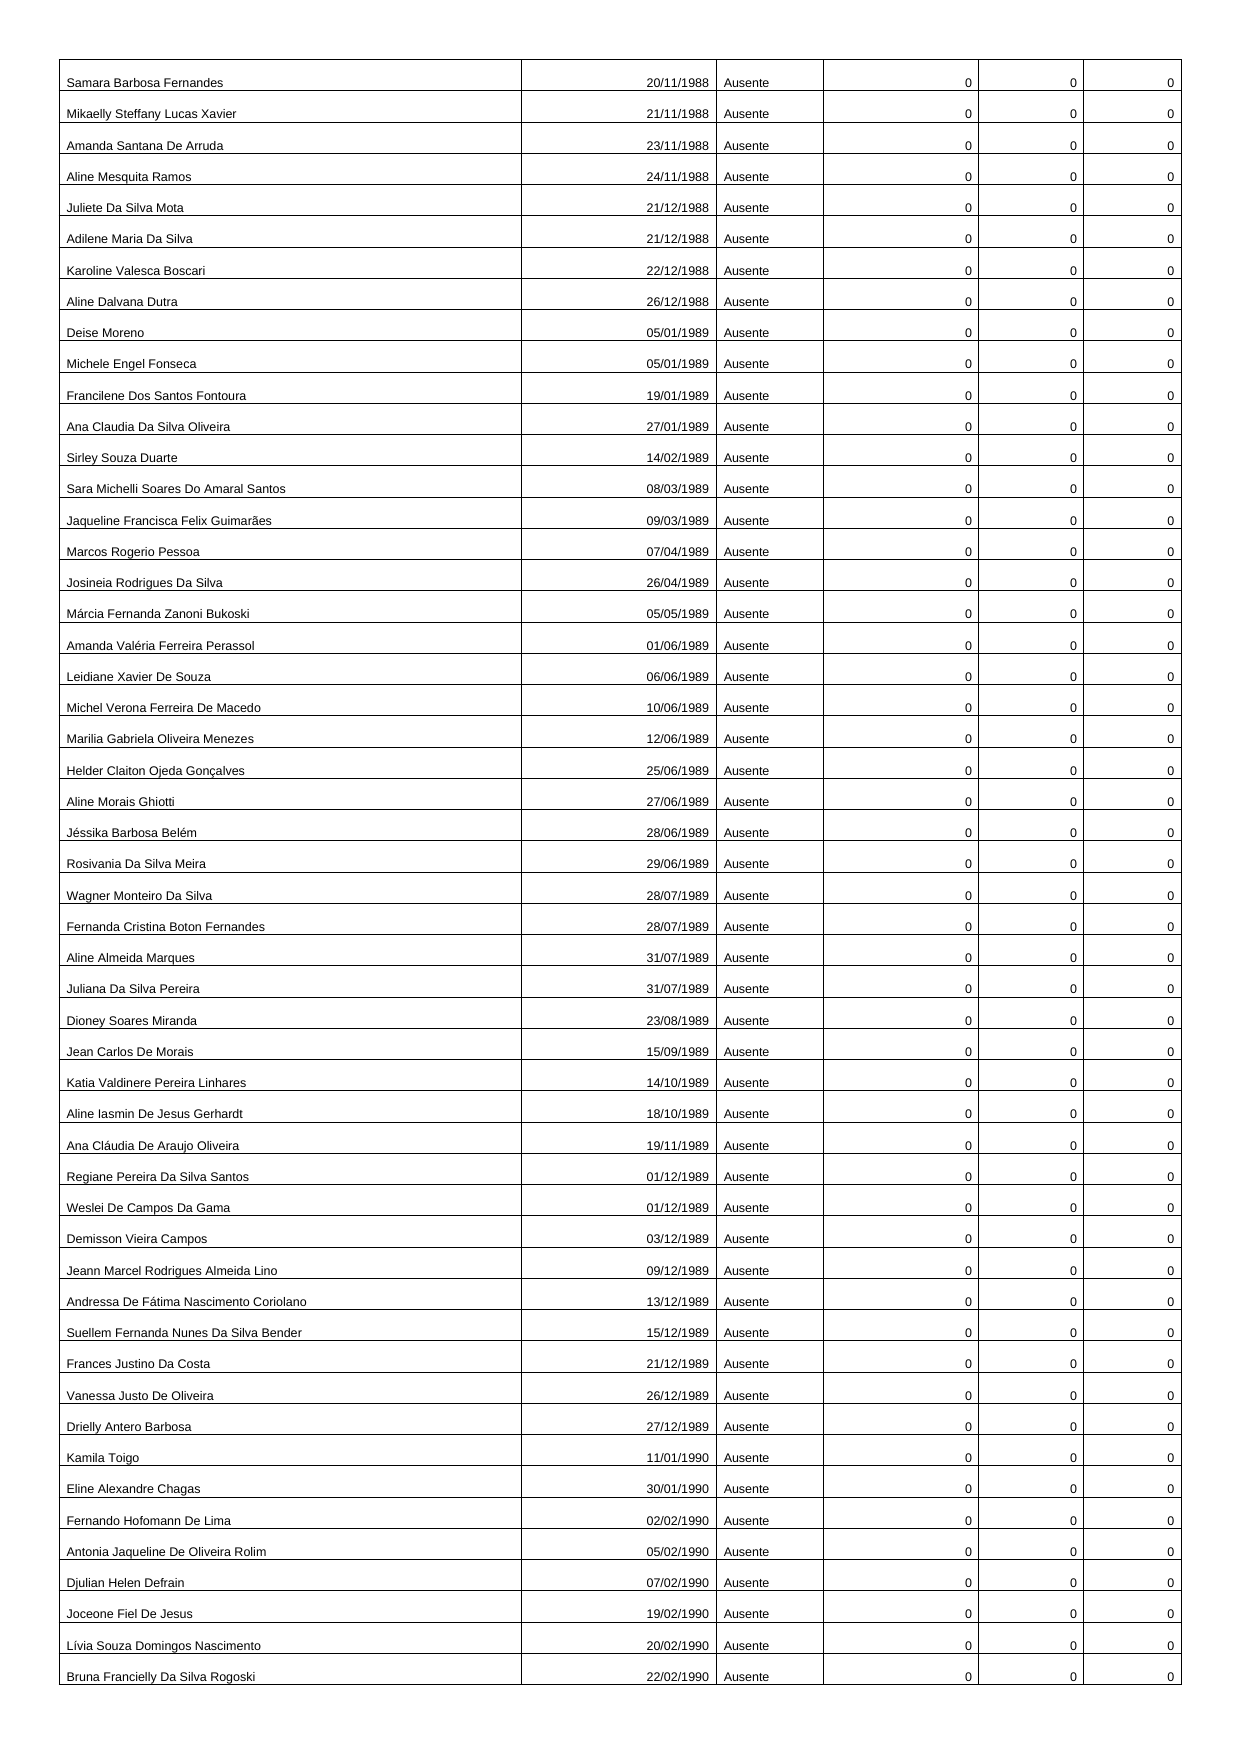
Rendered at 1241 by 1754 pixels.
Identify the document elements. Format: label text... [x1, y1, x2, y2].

table_cell Ausente [717, 279, 823, 309]
table_cell Ausente [717, 1248, 823, 1278]
table_cell 14/02/1989 [522, 435, 716, 465]
table_cell 0 [979, 748, 1083, 778]
table_cell 07/02/1990 [522, 1560, 716, 1590]
table_cell 0 [824, 404, 978, 434]
table_cell 0 [979, 1654, 1083, 1684]
table_cell 05/05/1989 [522, 591, 716, 622]
table_cell 0 [824, 1654, 978, 1684]
table_cell 0 [1084, 623, 1181, 653]
table_cell Ausente [717, 1654, 823, 1684]
table_cell Ausente [717, 1341, 823, 1372]
table_cell Ausente [717, 1591, 823, 1622]
table_cell 0 [1084, 1123, 1181, 1153]
table_cell 0 [824, 716, 978, 747]
table_cell Ausente [717, 654, 823, 684]
table_cell 0 [824, 873, 978, 903]
table_cell 0 [1084, 1591, 1181, 1622]
table_cell 0 [979, 998, 1083, 1028]
table_cell 21/11/1988 [522, 91, 716, 122]
table_cell 0 [979, 91, 1083, 122]
table_cell 0 [824, 341, 978, 372]
table_cell 09/03/1989 [522, 498, 716, 528]
table_cell Ana Claudia Da Silva Oliveira [60, 404, 521, 434]
table_cell 0 [1084, 966, 1181, 997]
table_cell 0 [824, 185, 978, 215]
table_cell Karoline Valesca Boscari [60, 248, 521, 278]
table_cell 0 [1084, 1029, 1181, 1059]
table_cell 20/11/1988 [522, 60, 716, 90]
table_cell Ausente [717, 341, 823, 372]
table_cell 24/11/1988 [522, 154, 716, 184]
table_cell Suellem Fernanda Nunes Da Silva Bender [60, 1310, 521, 1340]
table_cell 0 [1084, 373, 1181, 403]
table_cell 0 [1084, 1529, 1181, 1559]
table_cell 0 [824, 1248, 978, 1278]
table_cell 0 [824, 1373, 978, 1403]
table_cell Ausente [717, 1216, 823, 1247]
table_cell 0 [1084, 654, 1181, 684]
table_cell 0 [1084, 279, 1181, 309]
table_cell 0 [824, 1341, 978, 1372]
table_cell 0 [824, 310, 978, 340]
table_cell 0 [979, 1279, 1083, 1309]
table_cell Marcos Rogerio Pessoa [60, 529, 521, 559]
table_cell 0 [824, 591, 978, 622]
table_cell 0 [979, 279, 1083, 309]
table_cell Aline Mesquita Ramos [60, 154, 521, 184]
table_cell 0 [824, 248, 978, 278]
table_cell 0 [1084, 591, 1181, 622]
table_cell 01/06/1989 [522, 623, 716, 653]
table_cell Ausente [717, 779, 823, 809]
table_cell 0 [824, 1060, 978, 1090]
table_cell 0 [824, 998, 978, 1028]
table_cell Ausente [717, 1498, 823, 1528]
table_cell 19/11/1989 [522, 1123, 716, 1153]
table_cell 0 [979, 154, 1083, 184]
table_cell 0 [979, 966, 1083, 997]
table_cell 0 [1084, 1248, 1181, 1278]
table_cell 11/01/1990 [522, 1435, 716, 1465]
table_cell 0 [824, 904, 978, 934]
table_cell Lívia Souza Domingos Nascimento [60, 1623, 521, 1653]
table_cell Jéssika Barbosa Belém [60, 810, 521, 840]
table_cell 0 [979, 185, 1083, 215]
table_cell 31/07/1989 [522, 966, 716, 997]
table_cell 0 [1084, 1185, 1181, 1215]
table_cell 28/06/1989 [522, 810, 716, 840]
table_cell 0 [979, 1623, 1083, 1653]
table_cell 01/12/1989 [522, 1185, 716, 1215]
table_cell 0 [979, 498, 1083, 528]
table_cell 0 [824, 810, 978, 840]
table_cell 0 [824, 1310, 978, 1340]
table_cell Ausente [717, 1029, 823, 1059]
table_cell Rosivania Da Silva Meira [60, 841, 521, 872]
table_cell Jeann Marcel Rodrigues Almeida Lino [60, 1248, 521, 1278]
table_cell 26/12/1988 [522, 279, 716, 309]
table_cell 0 [1084, 1654, 1181, 1684]
table_cell Dioney Soares Miranda [60, 998, 521, 1028]
table_cell 0 [1084, 60, 1181, 90]
table_cell 0 [1084, 1341, 1181, 1372]
table_cell 0 [1084, 216, 1181, 247]
table_cell Ausente [717, 466, 823, 497]
table_cell 03/12/1989 [522, 1216, 716, 1247]
table_cell Joceone Fiel De Jesus [60, 1591, 521, 1622]
table_cell 0 [1084, 841, 1181, 872]
table_cell 0 [824, 966, 978, 997]
table_cell 23/08/1989 [522, 998, 716, 1028]
table_cell 08/03/1989 [522, 466, 716, 497]
table_cell Ausente [717, 1279, 823, 1309]
table_cell 0 [979, 1029, 1083, 1059]
table_cell 0 [824, 1498, 978, 1528]
table_cell Antonia Jaqueline De Oliveira Rolim [60, 1529, 521, 1559]
table_cell 0 [979, 1091, 1083, 1122]
table_cell 0 [1084, 1060, 1181, 1090]
table_cell 0 [1084, 685, 1181, 715]
table_cell 0 [1084, 1623, 1181, 1653]
table_cell Samara Barbosa Fernandes [60, 60, 521, 90]
table_cell 0 [1084, 435, 1181, 465]
table_cell 0 [1084, 123, 1181, 153]
table_cell 0 [979, 248, 1083, 278]
table_cell Demisson Vieira Campos [60, 1216, 521, 1247]
table_cell Ausente [717, 560, 823, 590]
table_cell 0 [979, 1216, 1083, 1247]
table_cell 0 [979, 1466, 1083, 1497]
table_cell 0 [979, 873, 1083, 903]
table_cell 0 [979, 1185, 1083, 1215]
table_cell 0 [979, 123, 1083, 153]
table_cell 0 [979, 810, 1083, 840]
table_cell 13/12/1989 [522, 1279, 716, 1309]
table_cell Ausente [717, 310, 823, 340]
table_cell Ausente [717, 873, 823, 903]
table_cell 0 [979, 310, 1083, 340]
table_cell 0 [979, 216, 1083, 247]
table_cell 0 [979, 1498, 1083, 1528]
table_cell Regiane Pereira Da Silva Santos [60, 1154, 521, 1184]
table_cell 0 [824, 1529, 978, 1559]
table_cell 0 [979, 904, 1083, 934]
table_cell 19/01/1989 [522, 373, 716, 403]
table_cell Eline Alexandre Chagas [60, 1466, 521, 1497]
table_cell 27/01/1989 [522, 404, 716, 434]
table_cell 0 [1084, 779, 1181, 809]
table_cell 0 [1084, 935, 1181, 965]
table_cell 0 [1084, 185, 1181, 215]
table_cell Ausente [717, 154, 823, 184]
table_cell 0 [979, 1435, 1083, 1465]
table_cell 26/04/1989 [522, 560, 716, 590]
table_cell 0 [1084, 873, 1181, 903]
table_cell Ausente [717, 998, 823, 1028]
table_cell 0 [1084, 1279, 1181, 1309]
table_cell Leidiane Xavier De Souza [60, 654, 521, 684]
table_cell 0 [824, 60, 978, 90]
table_cell 21/12/1988 [522, 216, 716, 247]
table_cell Ausente [717, 123, 823, 153]
table_cell 01/12/1989 [522, 1154, 716, 1184]
table_cell 0 [824, 279, 978, 309]
table_cell 0 [979, 341, 1083, 372]
table_cell 0 [1084, 91, 1181, 122]
table_cell 0 [824, 373, 978, 403]
table_cell 0 [1084, 498, 1181, 528]
table_cell 0 [979, 560, 1083, 590]
table_cell 0 [824, 1154, 978, 1184]
table_cell 0 [979, 935, 1083, 965]
table_cell 23/11/1988 [522, 123, 716, 153]
table_cell 22/12/1988 [522, 248, 716, 278]
table_cell 0 [1084, 248, 1181, 278]
table_cell 0 [979, 404, 1083, 434]
table_cell 0 [979, 841, 1083, 872]
table_cell 06/06/1989 [522, 654, 716, 684]
table_cell Marilia Gabriela Oliveira Menezes [60, 716, 521, 747]
table_cell 0 [979, 435, 1083, 465]
table_cell 31/07/1989 [522, 935, 716, 965]
table_cell 0 [979, 1404, 1083, 1434]
table_cell 0 [824, 1216, 978, 1247]
table_cell Ausente [717, 91, 823, 122]
table_cell Ausente [717, 1529, 823, 1559]
table_cell Katia Valdinere Pereira Linhares [60, 1060, 521, 1090]
table_cell 0 [824, 623, 978, 653]
table_cell 0 [979, 1591, 1083, 1622]
table_cell 05/01/1989 [522, 310, 716, 340]
table_cell Ausente [717, 1154, 823, 1184]
table_cell 15/09/1989 [522, 1029, 716, 1059]
table_cell 22/02/1990 [522, 1654, 716, 1684]
table_cell 0 [979, 60, 1083, 90]
table_cell 15/12/1989 [522, 1310, 716, 1340]
table_cell 0 [1084, 748, 1181, 778]
table_cell 0 [979, 1310, 1083, 1340]
table_cell 0 [1084, 154, 1181, 184]
table_cell Ausente [717, 841, 823, 872]
table_cell 0 [824, 1185, 978, 1215]
table_cell 0 [824, 154, 978, 184]
table_cell 0 [824, 1404, 978, 1434]
table_cell 09/12/1989 [522, 1248, 716, 1278]
table_cell Sara Michelli Soares Do Amaral Santos [60, 466, 521, 497]
table_cell 21/12/1988 [522, 185, 716, 215]
table_cell Ausente [717, 1623, 823, 1653]
table_cell 0 [824, 1560, 978, 1590]
table_cell 0 [1084, 810, 1181, 840]
table_cell Djulian Helen Defrain [60, 1560, 521, 1590]
table_cell 0 [979, 1154, 1083, 1184]
table_cell 0 [1084, 529, 1181, 559]
table_cell Kamila Toigo [60, 1435, 521, 1465]
table_cell Ausente [717, 1560, 823, 1590]
table_cell Ausente [717, 404, 823, 434]
table_cell 0 [824, 91, 978, 122]
table_cell 0 [1084, 1091, 1181, 1122]
table_cell 0 [979, 1560, 1083, 1590]
table_cell 25/06/1989 [522, 748, 716, 778]
table_cell Ausente [717, 373, 823, 403]
table_cell Jaqueline Francisca Felix Guimarães [60, 498, 521, 528]
table_cell Jean Carlos De Morais [60, 1029, 521, 1059]
table_cell Ausente [717, 60, 823, 90]
table_cell Ausente [717, 904, 823, 934]
table_cell Ausente [717, 1435, 823, 1465]
table_cell 0 [1084, 310, 1181, 340]
table_cell Márcia Fernanda Zanoni Bukoski [60, 591, 521, 622]
table_cell Weslei De Campos Da Gama [60, 1185, 521, 1215]
table_cell 29/06/1989 [522, 841, 716, 872]
table_cell 0 [979, 623, 1083, 653]
table_cell 0 [979, 1123, 1083, 1153]
table_cell 0 [1084, 404, 1181, 434]
table_cell 0 [824, 1591, 978, 1622]
table_cell 0 [824, 466, 978, 497]
table_cell 05/02/1990 [522, 1529, 716, 1559]
table_cell 0 [1084, 1404, 1181, 1434]
table_cell Ausente [717, 435, 823, 465]
table_cell 0 [824, 216, 978, 247]
table_cell 0 [1084, 998, 1181, 1028]
table_cell 0 [979, 466, 1083, 497]
table_cell Aline Iasmin De Jesus Gerhardt [60, 1091, 521, 1122]
table_cell Vanessa Justo De Oliveira [60, 1373, 521, 1403]
table_cell Ausente [717, 623, 823, 653]
table_cell 0 [979, 654, 1083, 684]
table_cell Aline Almeida Marques [60, 935, 521, 965]
table_cell 0 [824, 123, 978, 153]
table_cell Ausente [717, 935, 823, 965]
table_cell Helder Claiton Ojeda Gonçalves [60, 748, 521, 778]
table_cell 0 [824, 1091, 978, 1122]
table_cell Aline Dalvana Dutra [60, 279, 521, 309]
table_cell Fernando Hofomann De Lima [60, 1498, 521, 1528]
table_cell Ausente [717, 685, 823, 715]
table_cell 0 [824, 435, 978, 465]
table_cell Michel Verona Ferreira De Macedo [60, 685, 521, 715]
table_cell 0 [824, 841, 978, 872]
table_cell Mikaelly Steffany Lucas Xavier [60, 91, 521, 122]
table_cell Ausente [717, 498, 823, 528]
table_cell 0 [979, 373, 1083, 403]
table_cell 0 [1084, 904, 1181, 934]
table_cell 0 [1084, 1498, 1181, 1528]
table_cell 0 [1084, 716, 1181, 747]
table_cell Juliete Da Silva Mota [60, 185, 521, 215]
table_cell 0 [824, 498, 978, 528]
table_cell Ausente [717, 1060, 823, 1090]
table_cell 02/02/1990 [522, 1498, 716, 1528]
table_cell Andressa De Fátima Nascimento Coriolano [60, 1279, 521, 1309]
table_cell 0 [979, 1341, 1083, 1372]
table_cell 14/10/1989 [522, 1060, 716, 1090]
table_cell 0 [824, 935, 978, 965]
table_cell Ausente [717, 1185, 823, 1215]
table_cell 0 [824, 1623, 978, 1653]
table_cell 0 [1084, 341, 1181, 372]
table_cell Ausente [717, 1123, 823, 1153]
table_cell 28/07/1989 [522, 873, 716, 903]
table_cell 0 [979, 685, 1083, 715]
table_cell Ausente [717, 966, 823, 997]
table_cell 18/10/1989 [522, 1091, 716, 1122]
table_cell 20/02/1990 [522, 1623, 716, 1653]
table_cell 0 [979, 716, 1083, 747]
table_cell 0 [824, 654, 978, 684]
table_cell 0 [979, 779, 1083, 809]
table_cell 26/12/1989 [522, 1373, 716, 1403]
table_cell 0 [1084, 1310, 1181, 1340]
table_cell Michele Engel Fonseca [60, 341, 521, 372]
table_cell 0 [1084, 1373, 1181, 1403]
table_cell Ausente [717, 716, 823, 747]
table_cell 0 [824, 1123, 978, 1153]
table_cell 0 [979, 1248, 1083, 1278]
table_cell 0 [824, 779, 978, 809]
table_cell Ausente [717, 529, 823, 559]
table_cell 0 [979, 529, 1083, 559]
table_cell 05/01/1989 [522, 341, 716, 372]
table_cell 19/02/1990 [522, 1591, 716, 1622]
table_cell Ausente [717, 591, 823, 622]
table_cell Ausente [717, 1091, 823, 1122]
table_cell Deise Moreno [60, 310, 521, 340]
table_cell 0 [979, 1529, 1083, 1559]
table_cell 28/07/1989 [522, 904, 716, 934]
table_cell 0 [979, 1060, 1083, 1090]
table_cell 0 [1084, 1435, 1181, 1465]
table_cell 0 [824, 1279, 978, 1309]
table_cell 27/12/1989 [522, 1404, 716, 1434]
table_cell Josineia Rodrigues Da Silva [60, 560, 521, 590]
table_cell Ausente [717, 1404, 823, 1434]
table_cell 30/01/1990 [522, 1466, 716, 1497]
table_cell 12/06/1989 [522, 716, 716, 747]
table_cell Ausente [717, 748, 823, 778]
table_cell Aline Morais Ghiotti [60, 779, 521, 809]
table_cell 0 [979, 1373, 1083, 1403]
table_cell 0 [824, 748, 978, 778]
table_cell 0 [824, 1435, 978, 1465]
table_cell Bruna Francielly Da Silva Rogoski [60, 1654, 521, 1684]
table_cell 0 [1084, 466, 1181, 497]
table_cell Sirley Souza Duarte [60, 435, 521, 465]
table_cell Ana Cláudia De Araujo Oliveira [60, 1123, 521, 1153]
table_cell 21/12/1989 [522, 1341, 716, 1372]
table_cell Ausente [717, 1310, 823, 1340]
table_cell Adilene Maria Da Silva [60, 216, 521, 247]
table_cell 0 [824, 1466, 978, 1497]
table_cell Drielly Antero Barbosa [60, 1404, 521, 1434]
table_cell Frances Justino Da Costa [60, 1341, 521, 1372]
table_cell Ausente [717, 185, 823, 215]
table_cell 0 [1084, 1216, 1181, 1247]
table_cell Ausente [717, 1466, 823, 1497]
table_cell Ausente [717, 248, 823, 278]
table_cell 10/06/1989 [522, 685, 716, 715]
table_cell 0 [1084, 1466, 1181, 1497]
table_cell 0 [1084, 1560, 1181, 1590]
table_cell 0 [824, 685, 978, 715]
table_cell Ausente [717, 1373, 823, 1403]
table_cell Juliana Da Silva Pereira [60, 966, 521, 997]
table_cell 07/04/1989 [522, 529, 716, 559]
table_cell 0 [824, 529, 978, 559]
table_cell 0 [979, 591, 1083, 622]
table_cell Wagner Monteiro Da Silva [60, 873, 521, 903]
table_cell Ausente [717, 810, 823, 840]
table_cell Francilene Dos Santos Fontoura [60, 373, 521, 403]
table_cell 27/06/1989 [522, 779, 716, 809]
table_cell 0 [824, 560, 978, 590]
table_cell Fernanda Cristina Boton Fernandes [60, 904, 521, 934]
table_cell 0 [1084, 1154, 1181, 1184]
table_cell Amanda Santana De Arruda [60, 123, 521, 153]
table_cell 0 [1084, 560, 1181, 590]
table_cell Ausente [717, 216, 823, 247]
table_cell 0 [824, 1029, 978, 1059]
table_cell Amanda Valéria Ferreira Perassol [60, 623, 521, 653]
